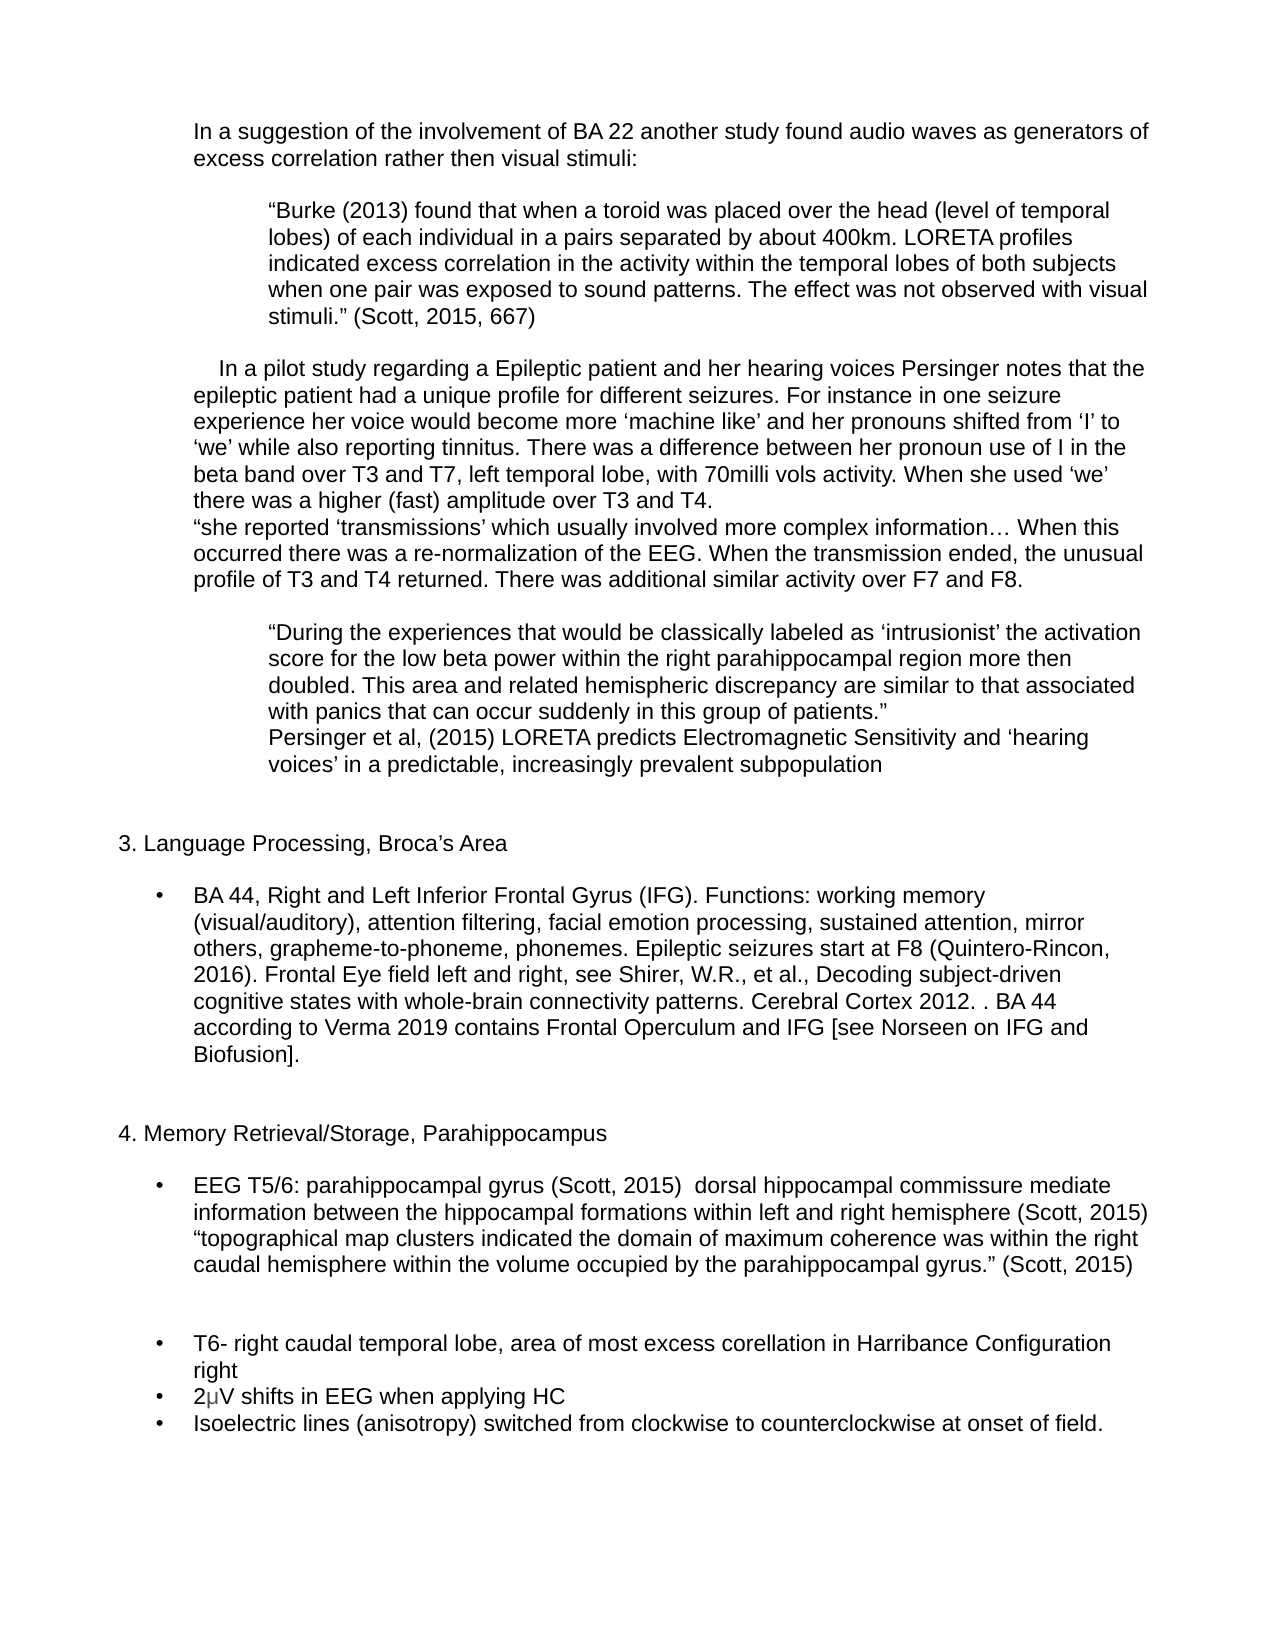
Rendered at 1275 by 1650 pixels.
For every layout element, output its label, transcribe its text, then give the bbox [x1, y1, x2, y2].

list EEG T5/6: parahippocampal gyrus (Scott, 2015) dorsal hippocampal commissure mediate information between the hippocampal formations within left and right hemisphere (Scott, 2015) “topographical map clusters indicated the domain of maximum coherence was within the right caudal hemisphere within the volume occupied by the parahippocampal gyrus.” (Scott, 2015) [156, 1172, 1157, 1278]
text In a pilot study regarding a Epileptic patient and her hearing voices Persinger notes that the epileptic patient had a unique profile for different seizures. For instance in one seizure experience her voice would become more ‘machine like’ and her pronouns shifted from ‘I’ to ‘we’ while also reporting tinnitus. There was a difference between her pronoun use of I in the beta band over T3 and T7, left temporal lobe, with 70milli vols activity. When she used ‘we’ there was a higher (fast) amplitude over T3 and T4. [193, 355, 1157, 513]
list T6- right caudal temporal lobe, area of most excess corellation in Harribance Configuration right [156, 1330, 1157, 1383]
text 4. Memory Retrieval/Storage, Parahippocampus [118, 1119, 1157, 1146]
text In a suggestion of the involvement of BA 22 another study found audio waves as generators of excess correlation rather then visual stimuli: [193, 118, 1157, 171]
text “During the experiences that would be classically labeled as ‘intrusionist’ the activation score for the low beta power within the right parahippocampal region more then doubled. This area and related hemispheric discrepancy are similar to that associated with panics that can occur suddenly in this group of patients.” [268, 619, 1157, 724]
list Isoelectric lines (anisotropy) switched from clockwise to counterclockwise at onset of field. [156, 1409, 1157, 1436]
text Persinger et al, (2015) LORETA predicts Electromagnetic Sensitivity and ‘hearing voices’ in a predictable, increasingly prevalent subpopulation [268, 724, 1157, 777]
text 3. Language Processing, Broca’s Area [118, 830, 1157, 856]
text “Burke (2013) found that when a toroid was placed over the head (level of temporal lobes) of each individual in a pairs separated by about 400km. LORETA profiles indicated excess correlation in the activity within the temporal lobes of both subjects when one pair was exposed to sound patterns. The effect was not observed with visual stimuli.” (Scott, 2015, 667) [268, 197, 1157, 329]
list 2μV shifts in EEG when applying HC [156, 1383, 1157, 1409]
text “she reported ‘transmissions’ which usually involved more complex information… When this occurred there was a re-normalization of the EEG. When the transmission ended, the unusual profile of T3 and T4 returned. There was additional similar activity over F7 and F8. [193, 513, 1157, 592]
list BA 44, Right and Left Inferior Frontal Gyrus (IFG). Functions: working memory (visual/auditory), attention filtering, facial emotion processing, sustained attention, mirror others, grapheme-to-phoneme, phonemes. Epileptic seizures start at F8 (Quintero-Rincon, 2016). Frontal Eye field left and right, see Shirer, W.R., et al., Decoding subject-driven cognitive states with whole-brain connectivity patterns. Cerebral Cortex 2012. . BA 44 according to Verma 2019 contains Frontal Operculum and IFG [see Norseen on IFG and Biofusion]. [156, 882, 1157, 1067]
